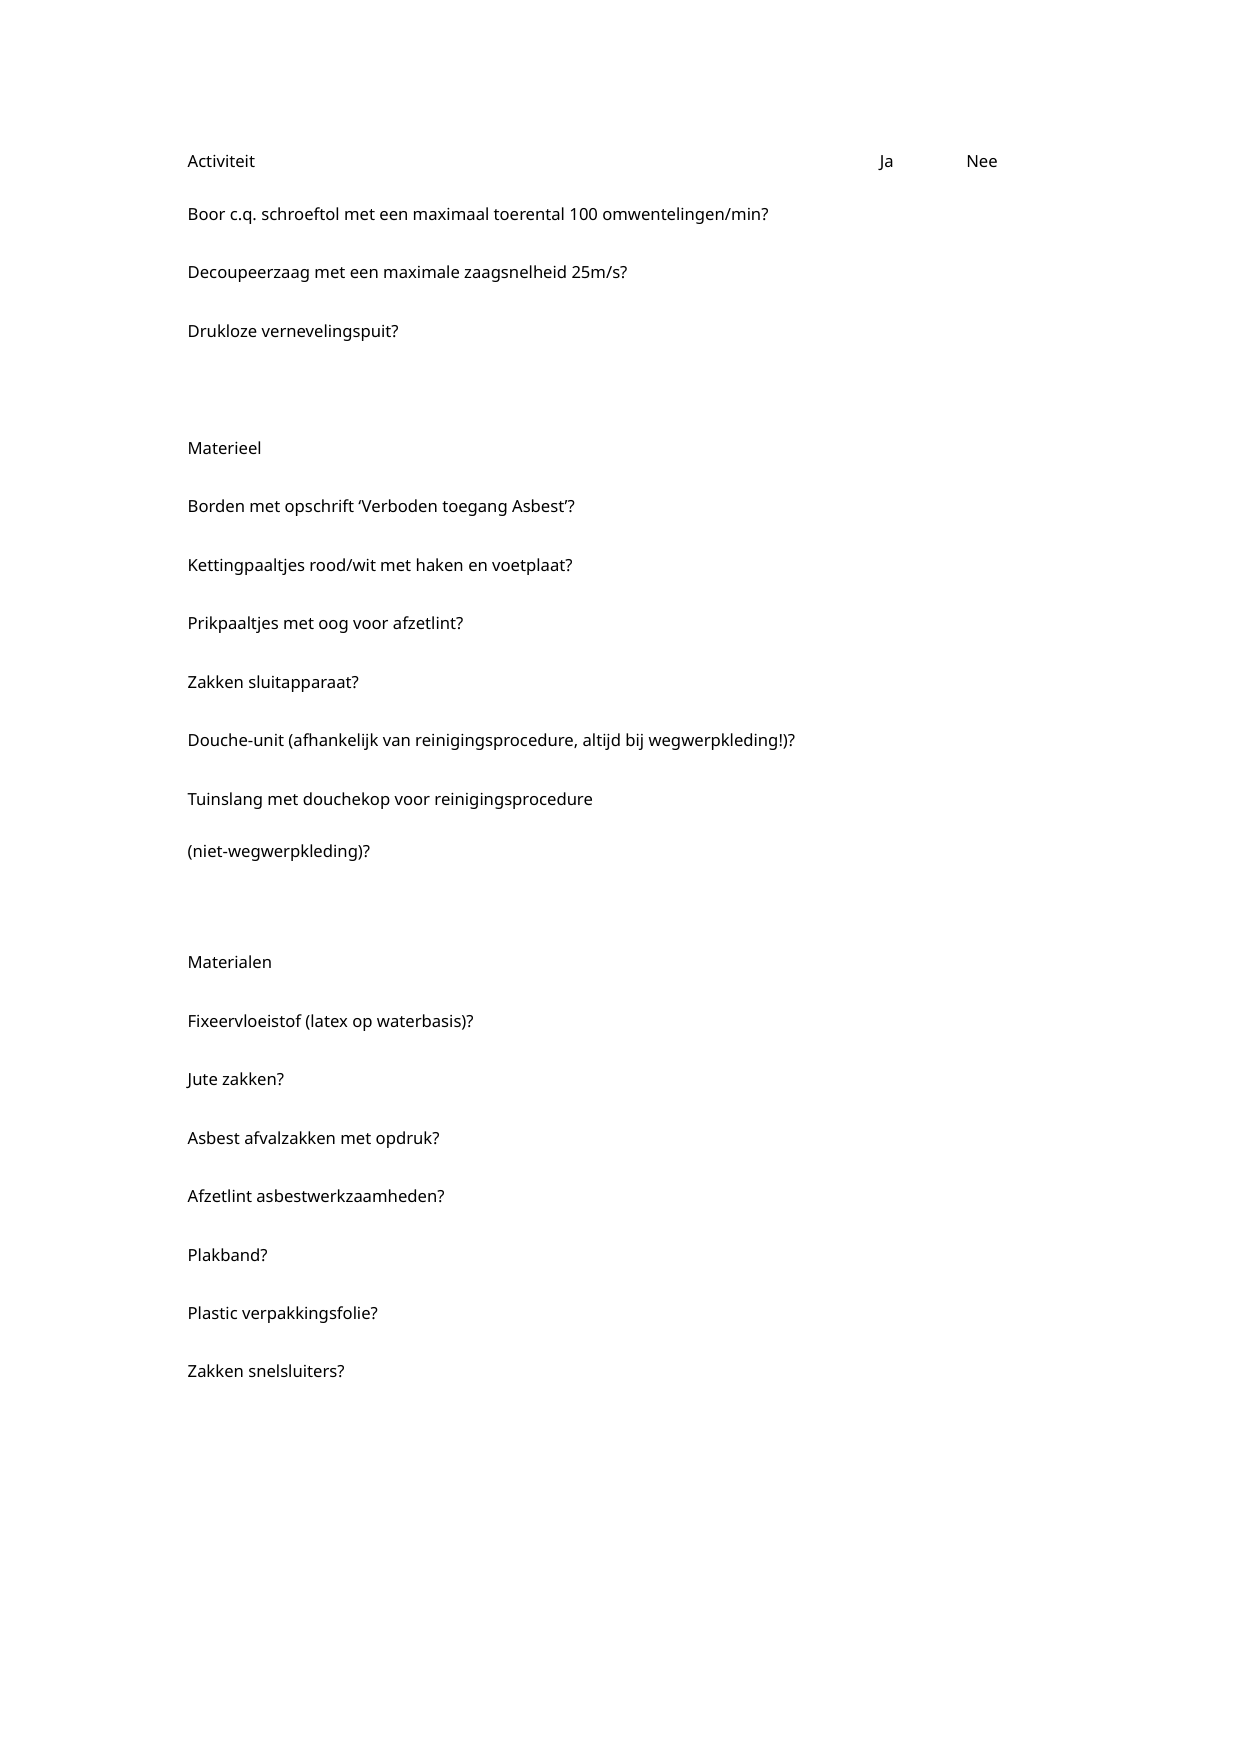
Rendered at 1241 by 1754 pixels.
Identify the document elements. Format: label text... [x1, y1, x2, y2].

table_cell [966, 1302, 1053, 1360]
table_cell [880, 320, 966, 378]
table_cell Plakband? [188, 1243, 879, 1302]
table_cell Tuinslang met douchekop voor reinigingsprocedure (niet-wegwerpkleding)? [188, 787, 879, 892]
table_cell [880, 787, 966, 892]
table_cell Douche-unit (afhankelijk van reinigingsprocedure, altijd bij wegwerpkleding!)? [188, 729, 879, 787]
table_cell [966, 553, 1053, 612]
table_cell [880, 1009, 966, 1068]
table_cell [966, 203, 1053, 261]
table_cell [880, 951, 966, 1009]
table_cell [966, 261, 1053, 319]
table_cell [880, 436, 966, 495]
table_cell Borden met opschrift ‘Verboden toegang Asbest’? [188, 495, 879, 553]
table_cell Prikpaaltjes met oog voor afzetlint? [188, 612, 879, 670]
table_cell [966, 1360, 1053, 1418]
table_cell Afzetlint asbestwerkzaamheden? [188, 1185, 879, 1243]
table_header Activiteit [188, 150, 879, 203]
table_header Nee [966, 150, 1053, 203]
table_cell Asbest afvalzakken met opdruk? [188, 1126, 879, 1185]
table_cell Kettingpaaltjes rood/wit met haken en voetplaat? [188, 553, 879, 612]
table_cell Boor c.q. schroeftol met een maximaal toerental 100 omwentelingen/min? [188, 203, 879, 261]
table_cell [966, 1009, 1053, 1068]
table_cell [880, 1068, 966, 1126]
table_cell Decoupeerzaag met een maximale zaagsnelheid 25m/s? [188, 261, 879, 319]
table_cell [188, 893, 879, 951]
table_cell [966, 436, 1053, 495]
table_cell [966, 1243, 1053, 1302]
table_cell [880, 670, 966, 729]
table_cell [880, 612, 966, 670]
table_cell [966, 1185, 1053, 1243]
table_cell Plastic verpakkingsfolie? [188, 1302, 879, 1360]
table_cell [880, 1243, 966, 1302]
table_cell [880, 553, 966, 612]
table_cell [966, 1068, 1053, 1126]
table_cell [880, 1302, 966, 1360]
table_cell [188, 378, 879, 436]
table_cell Zakken snelsluiters? [188, 1360, 879, 1418]
table_cell [966, 670, 1053, 729]
table_cell Materialen [188, 951, 879, 1009]
table_cell [880, 729, 966, 787]
table_cell Zakken sluitapparaat? [188, 670, 879, 729]
table_cell [966, 378, 1053, 436]
table_cell [966, 495, 1053, 553]
table_cell Materieel [188, 436, 879, 495]
table_cell [966, 320, 1053, 378]
table_cell [880, 203, 966, 261]
table_cell [880, 261, 966, 319]
table_cell Jute zakken? [188, 1068, 879, 1126]
table_cell [880, 495, 966, 553]
table_cell [880, 378, 966, 436]
table_cell [966, 612, 1053, 670]
table_cell [966, 893, 1053, 951]
table_cell Fixeervloeistof (latex op waterbasis)? [188, 1009, 879, 1068]
table_cell [880, 1126, 966, 1185]
table_cell [880, 1360, 966, 1418]
table_cell [880, 1185, 966, 1243]
table_header Ja [880, 150, 966, 203]
table_cell [966, 729, 1053, 787]
table_cell [880, 893, 966, 951]
table_cell [966, 787, 1053, 892]
table_cell [966, 951, 1053, 1009]
table_cell Drukloze vernevelingspuit? [188, 320, 879, 378]
table_cell [966, 1126, 1053, 1185]
